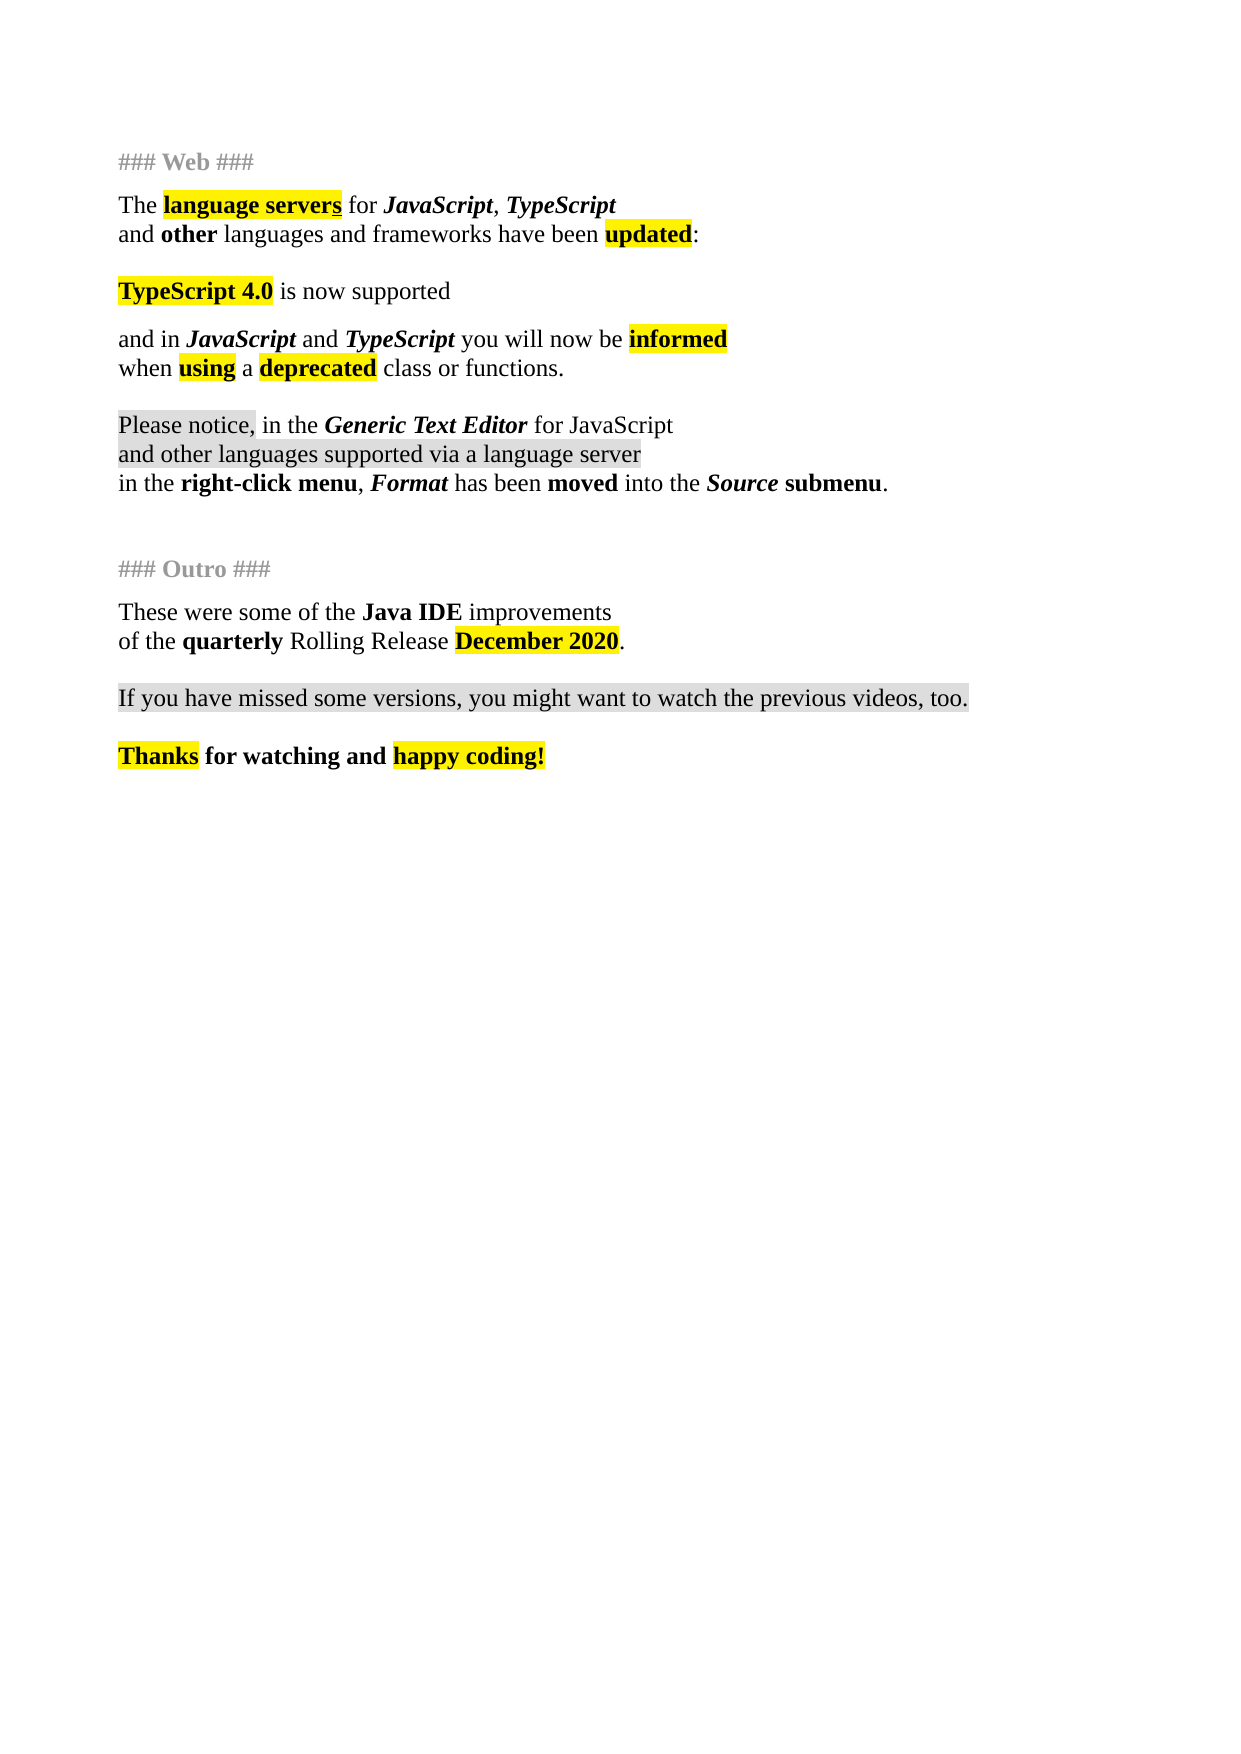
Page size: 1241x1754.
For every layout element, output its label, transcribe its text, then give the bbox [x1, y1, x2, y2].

text and other languages supported via a language server [118, 439, 1122, 468]
text ### Outro ### [118, 554, 1122, 583]
text in the right-click menu, Format has been moved into the Source submenu. [118, 468, 1122, 496]
text of the quarterly Rolling Release December 2020. [118, 626, 1122, 654]
text when using a deprecated class or functions. [118, 353, 1122, 381]
text and in JavaScript and TypeScript you will now be informed [118, 324, 1122, 353]
text The language servers for JavaScript, TypeScript [118, 190, 1122, 219]
text ### Web ### [118, 147, 1122, 176]
text and other languages and frameworks have been updated: [118, 219, 1122, 247]
text Please notice, in the Generic Text Editor for JavaScript [118, 410, 1122, 439]
text Thanks for watching and happy coding! [118, 741, 1122, 769]
text If you have missed some versions, you might want to watch the previous videos, too. [118, 683, 1122, 712]
text These were some of the Java IDE improvements [118, 597, 1122, 626]
text TypeScript 4.0 is now supported [118, 276, 1122, 305]
